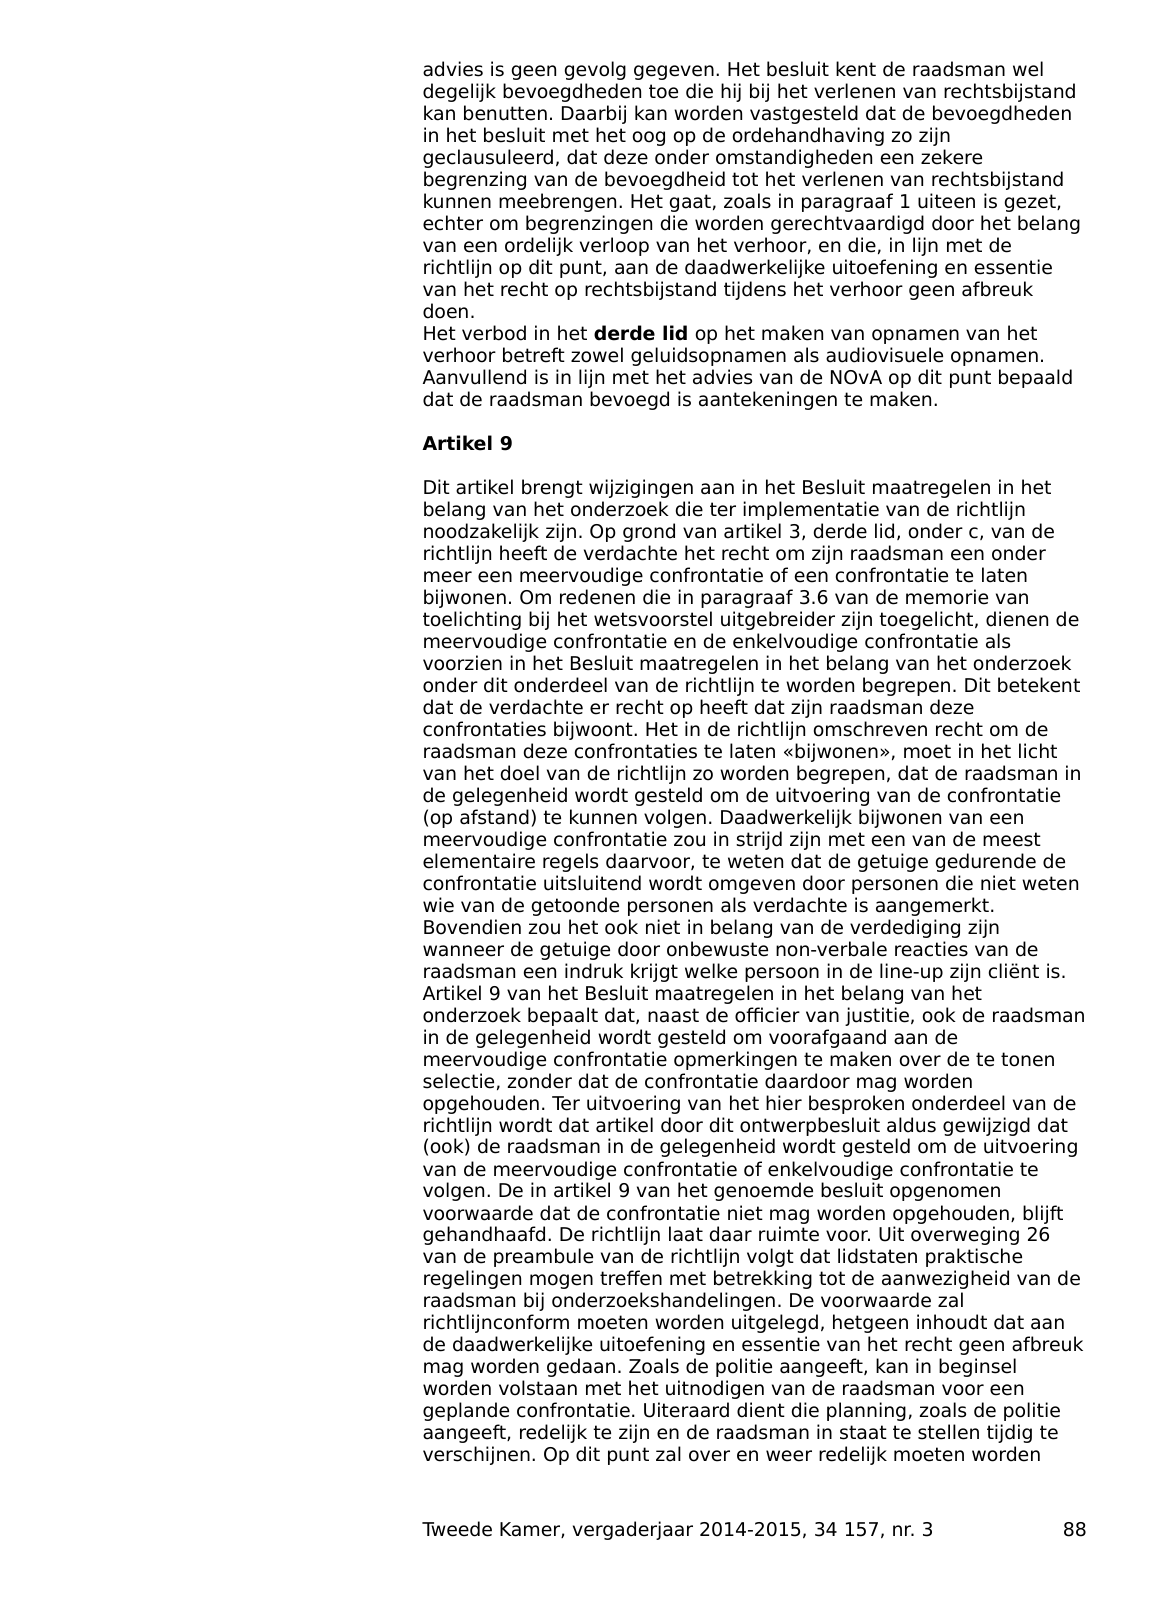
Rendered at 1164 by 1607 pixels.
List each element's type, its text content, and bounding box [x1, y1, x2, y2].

text advies is geen gevolg gegeven. Het besluit kent de raadsman wel degelijk bevoegdheden toe die hij bij het verlenen van rechtsbijstand kan benutten. Daarbij kan worden vastgesteld dat de bevoegdheden in het besluit met het oog op de ordehandhaving zo zijn geclausuleerd, dat deze onder omstandigheden een zekere begrenzing van de bevoegdheid tot het verlenen van rechtsbijstand kunnen meebrengen. Het gaat, zoals in paragraaf 1 uiteen is gezet, echter om begrenzingen die worden gerechtvaardigd door het belang van een ordelijk verloop van het verhoor, en die, in lijn met de richtlijn op dit punt, aan de daadwerkelijke uitoefening en essentie van het recht op rechtsbijstand tijdens het verhoor geen afbreuk doen. [422, 59, 1087, 323]
subtitle Artikel 9 [422, 433, 1087, 455]
text Dit artikel brengt wijzigingen aan in het Besluit maatregelen in het belang van het onderzoek die ter implementatie van de richtlijn noodzakelijk zijn. Op grond van artikel 3, derde lid, onder c, van de richtlijn heeft de verdachte het recht om zijn raadsman een onder meer een meervoudige confrontatie of een confrontatie te laten bijwonen. Om redenen die in paragraaf 3.6 van de memorie van toelichting bij het wetsvoorstel uitgebreider zijn toegelicht, dienen de meervoudige confrontatie en de enkelvoudige confrontatie als voorzien in het Besluit maatregelen in het belang van het onderzoek onder dit onderdeel van de richtlijn te worden begrepen. Dit betekent dat de verdachte er recht op heeft dat zijn raadsman deze confrontaties bijwoont. Het in de richtlijn omschreven recht om de raadsman deze confrontaties te laten «bijwonen», moet in het licht van het doel van de richtlijn zo worden begrepen, dat de raadsman in de gelegenheid wordt gesteld om de uitvoering van de confrontatie (op afstand) te kunnen volgen. Daadwerkelijk bijwonen van een meervoudige confrontatie zou in strijd zijn met een van de meest elementaire regels daarvoor, te weten dat de getuige gedurende de confrontatie uitsluitend wordt omgeven door personen die niet weten wie van de getoonde personen als verdachte is aangemerkt. Bovendien zou het ook niet in belang van de verdediging zijn wanneer de getuige door onbewuste non-verbale reacties van de raadsman een indruk krijgt welke persoon in de line-up zijn cliënt is. [422, 477, 1087, 983]
text Artikel 9 van het Besluit maatregelen in het belang van het onderzoek bepaalt dat, naast de officier van justitie, ook de raadsman in de gelegenheid wordt gesteld om voorafgaand aan de meervoudige confrontatie opmerkingen te maken over de te tonen selectie, zonder dat de confrontatie daardoor mag worden opgehouden. Ter uitvoering van het hier besproken onderdeel van de richtlijn wordt dat artikel door dit ontwerpbesluit aldus gewijzigd dat (ook) de raadsman in de gelegenheid wordt gesteld om de uitvoering van de meervoudige confrontatie of enkelvoudige confrontatie te volgen. De in artikel 9 van het genoemde besluit opgenomen voorwaarde dat de confrontatie niet mag worden opgehouden, blijft gehandhaafd. De richtlijn laat daar ruimte voor. Uit overweging 26 van de preambule van de richtlijn volgt dat lidstaten praktische regelingen mogen treffen met betrekking tot de aanwezigheid van de raadsman bij onderzoekshandelingen. De voorwaarde zal richtlijnconform moeten worden uitgelegd, hetgeen inhoudt dat aan de daadwerkelijke uitoefening en essentie van het recht geen afbreuk mag worden gedaan. Zoals de politie aangeeft, kan in beginsel worden volstaan met het uitnodigen van de raadsman voor een geplande confrontatie. Uiteraard dient die planning, zoals de politie aangeeft, redelijk te zijn en de raadsman in staat te stellen tijdig te verschijnen. Op dit punt zal over en weer redelijk moeten worden [422, 983, 1087, 1466]
text Het verbod in het derde lid op het maken van opnamen van het verhoor betreft zowel geluidsopnamen als audiovisuele opnamen. Aanvullend is in lijn met het advies van de NOvA op dit punt bepaald dat de raadsman bevoegd is aantekeningen te maken. [422, 323, 1087, 411]
